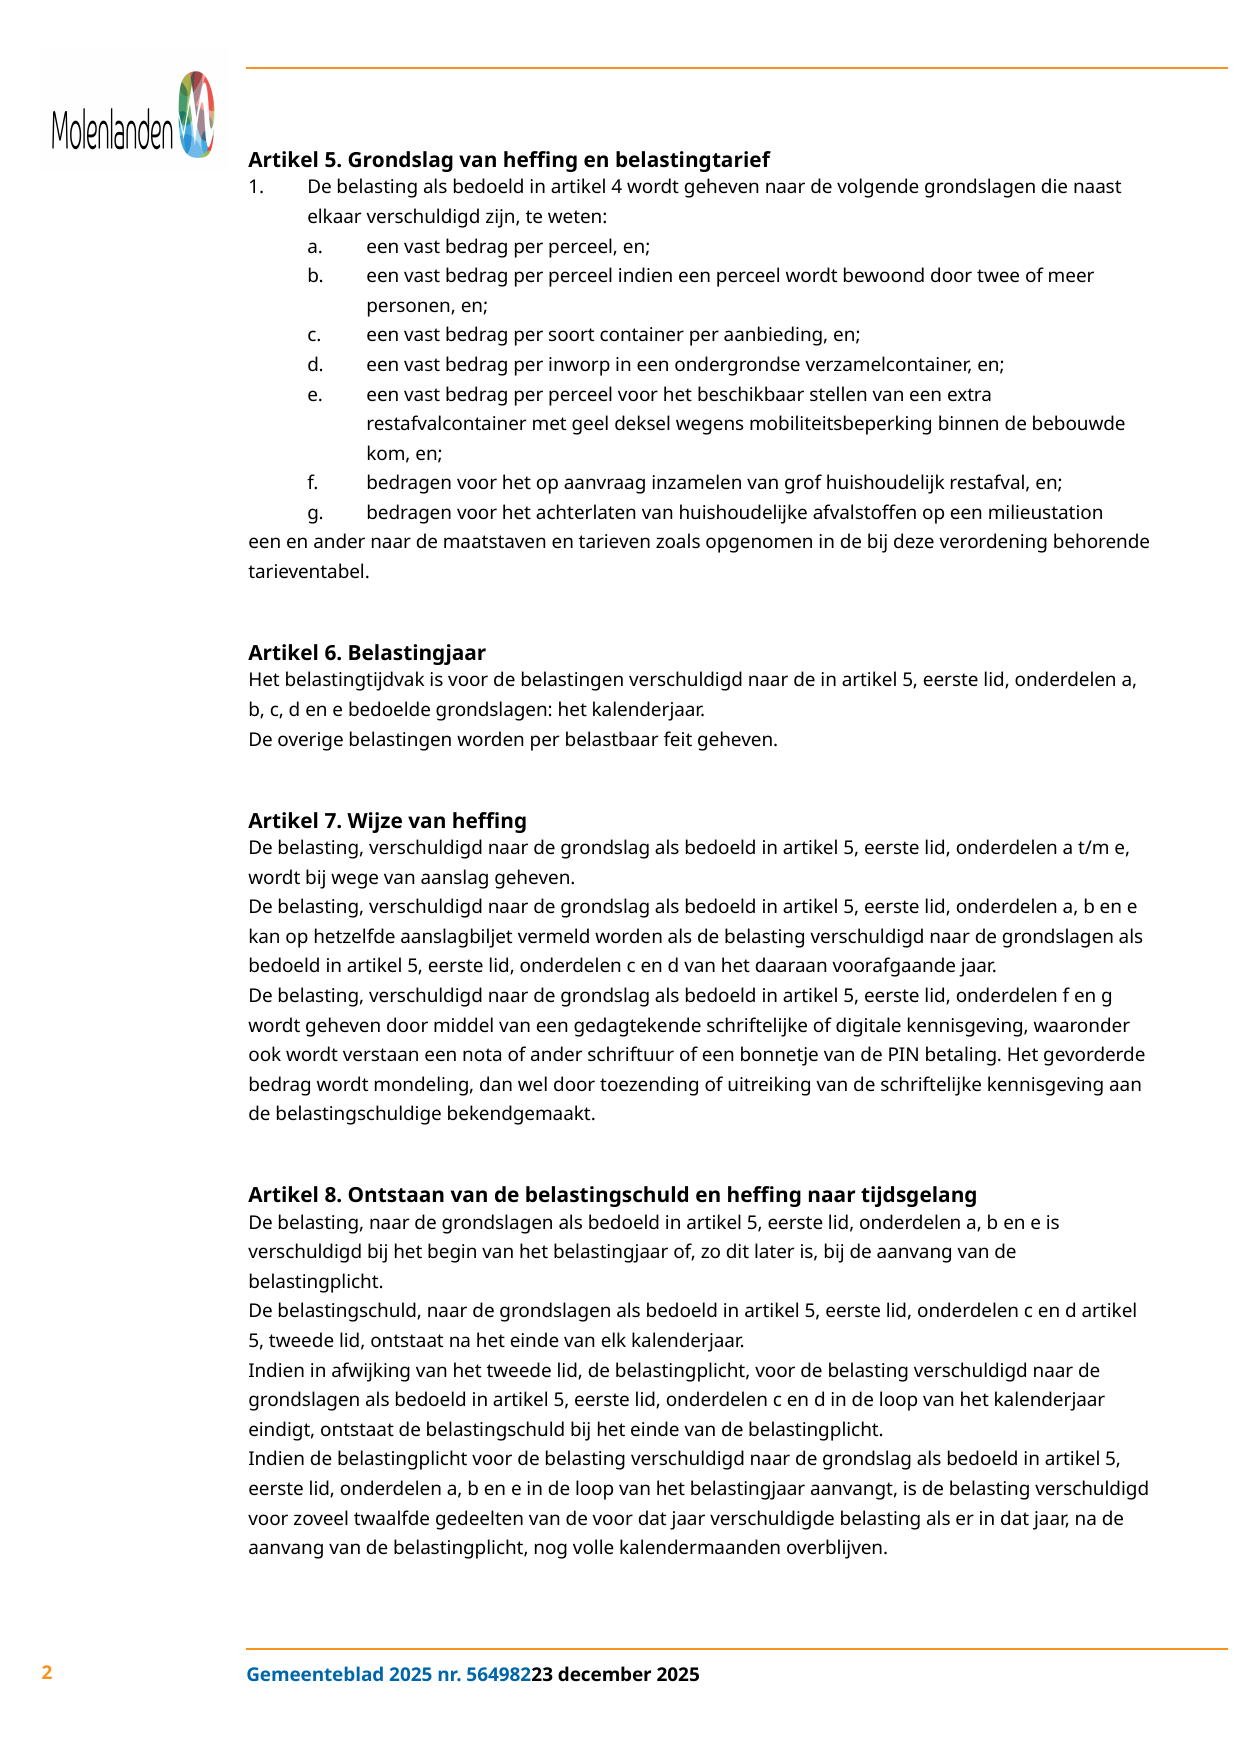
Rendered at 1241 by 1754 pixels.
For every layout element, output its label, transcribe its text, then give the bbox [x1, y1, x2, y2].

text Artikel 5. Grondslag van heffing en belastingtarief [248, 145, 1152, 174]
text De belasting, naar de grondslagen als bedoeld in artikel 5, eerste lid, onderdelen a, b en e is verschuldigd bij het begin van het belastingjaar of, zo dit later is, bij de aanvang van de belastingplicht. [248, 1209, 1152, 1294]
text De overige belastingen worden per belastbaar feit geheven. [248, 726, 1152, 752]
list een vast bedrag per perceel indien een perceel wordt bewoond door twee of meer personen, en; [307, 262, 1152, 318]
picture [41, 47, 231, 172]
text Artikel 8. Ontstaan van de belastingschuld en heffing naar tijdsgelang [248, 1181, 1152, 1209]
list bedragen voor het op aanvraag inzamelen van grof huishoudelijk restafval, en; [307, 469, 1152, 495]
list een vast bedrag per inworp in een ondergrondse verzamelcontainer, en; [307, 351, 1152, 377]
list een vast bedrag per perceel, en; [307, 233, 1152, 258]
list De belasting als bedoeld in artikel 4 wordt geheven naar de volgende grondslagen die naast elkaar verschuldigd zijn, te weten: [248, 174, 1152, 229]
text een en ander naar de maatstaven en tarieven zoals opgenomen in de bij deze verordening behorende tarieventabel. [248, 529, 1152, 584]
text De belasting, verschuldigd naar de grondslag als bedoeld in artikel 5, eerste lid, onderdelen a, b en e kan op hetzelfde aanslagbiljet vermeld worden als de belasting verschuldigd naar de grondslagen als bedoeld in artikel 5, eerste lid, onderdelen c en d van het daaraan voorafgaande jaar. [248, 893, 1152, 978]
text Indien de belastingplicht voor de belasting verschuldigd naar de grondslag als bedoeld in artikel 5, eerste lid, onderdelen a, b en e in de loop van het belastingjaar aanvangt, is de belasting verschuldigd voor zoveel twaalfde gedeelten van de voor dat jaar verschuldigde belasting als er in dat jaar, na de aanvang van de belastingplicht, nog volle kalendermaanden overblijven. [248, 1446, 1152, 1560]
list een vast bedrag per soort container per aanbieding, en; [307, 322, 1152, 347]
text Artikel 7. Wijze van heffing [248, 806, 1152, 834]
list bedragen voor het achterlaten van huishoudelijke afvalstoffen op een milieustation [307, 499, 1152, 525]
text De belastingschuld, naar de grondslagen als bedoeld in artikel 5, eerste lid, onderdelen c en d artikel 5, tweede lid, ontstaat na het einde van elk kalenderjaar. [248, 1298, 1152, 1353]
list een vast bedrag per perceel voor het beschikbaar stellen van een extra restafvalcontainer met geel deksel wegens mobiliteitsbeperking binnen de bebouwde kom, en; [307, 381, 1152, 466]
text Het belastingtijdvak is voor de belastingen verschuldigd naar de in artikel 5, eerste lid, onderdelen a, b, c, d en e bedoelde grondslagen: het kalenderjaar. [248, 667, 1152, 722]
text De belasting, verschuldigd naar de grondslag als bedoeld in artikel 5, eerste lid, onderdelen f en g wordt geheven door middel van een gedagtekende schriftelijke of digitale kennisgeving, waaronder ook wordt verstaan een nota of ander schriftuur of een bonnetje van de PIN betaling. Het gevorderde bedrag wordt mondeling, dan wel door toezending of uitreiking van de schriftelijke kennisgeving aan de belastingschuldige bekendgemaakt. [248, 982, 1152, 1126]
text Artikel 6. Belastingjaar [248, 638, 1152, 667]
text Indien in afwijking van het tweede lid, de belastingplicht, voor de belasting verschuldigd naar de grondslagen als bedoeld in artikel 5, eerste lid, onderdelen c en d in de loop van het kalenderjaar eindigt, ontstaat de belastingschuld bij het einde van de belastingplicht. [248, 1357, 1152, 1442]
text De belasting, verschuldigd naar de grondslag als bedoeld in artikel 5, eerste lid, onderdelen a t/m e, wordt bij wege van aanslag geheven. [248, 834, 1152, 889]
